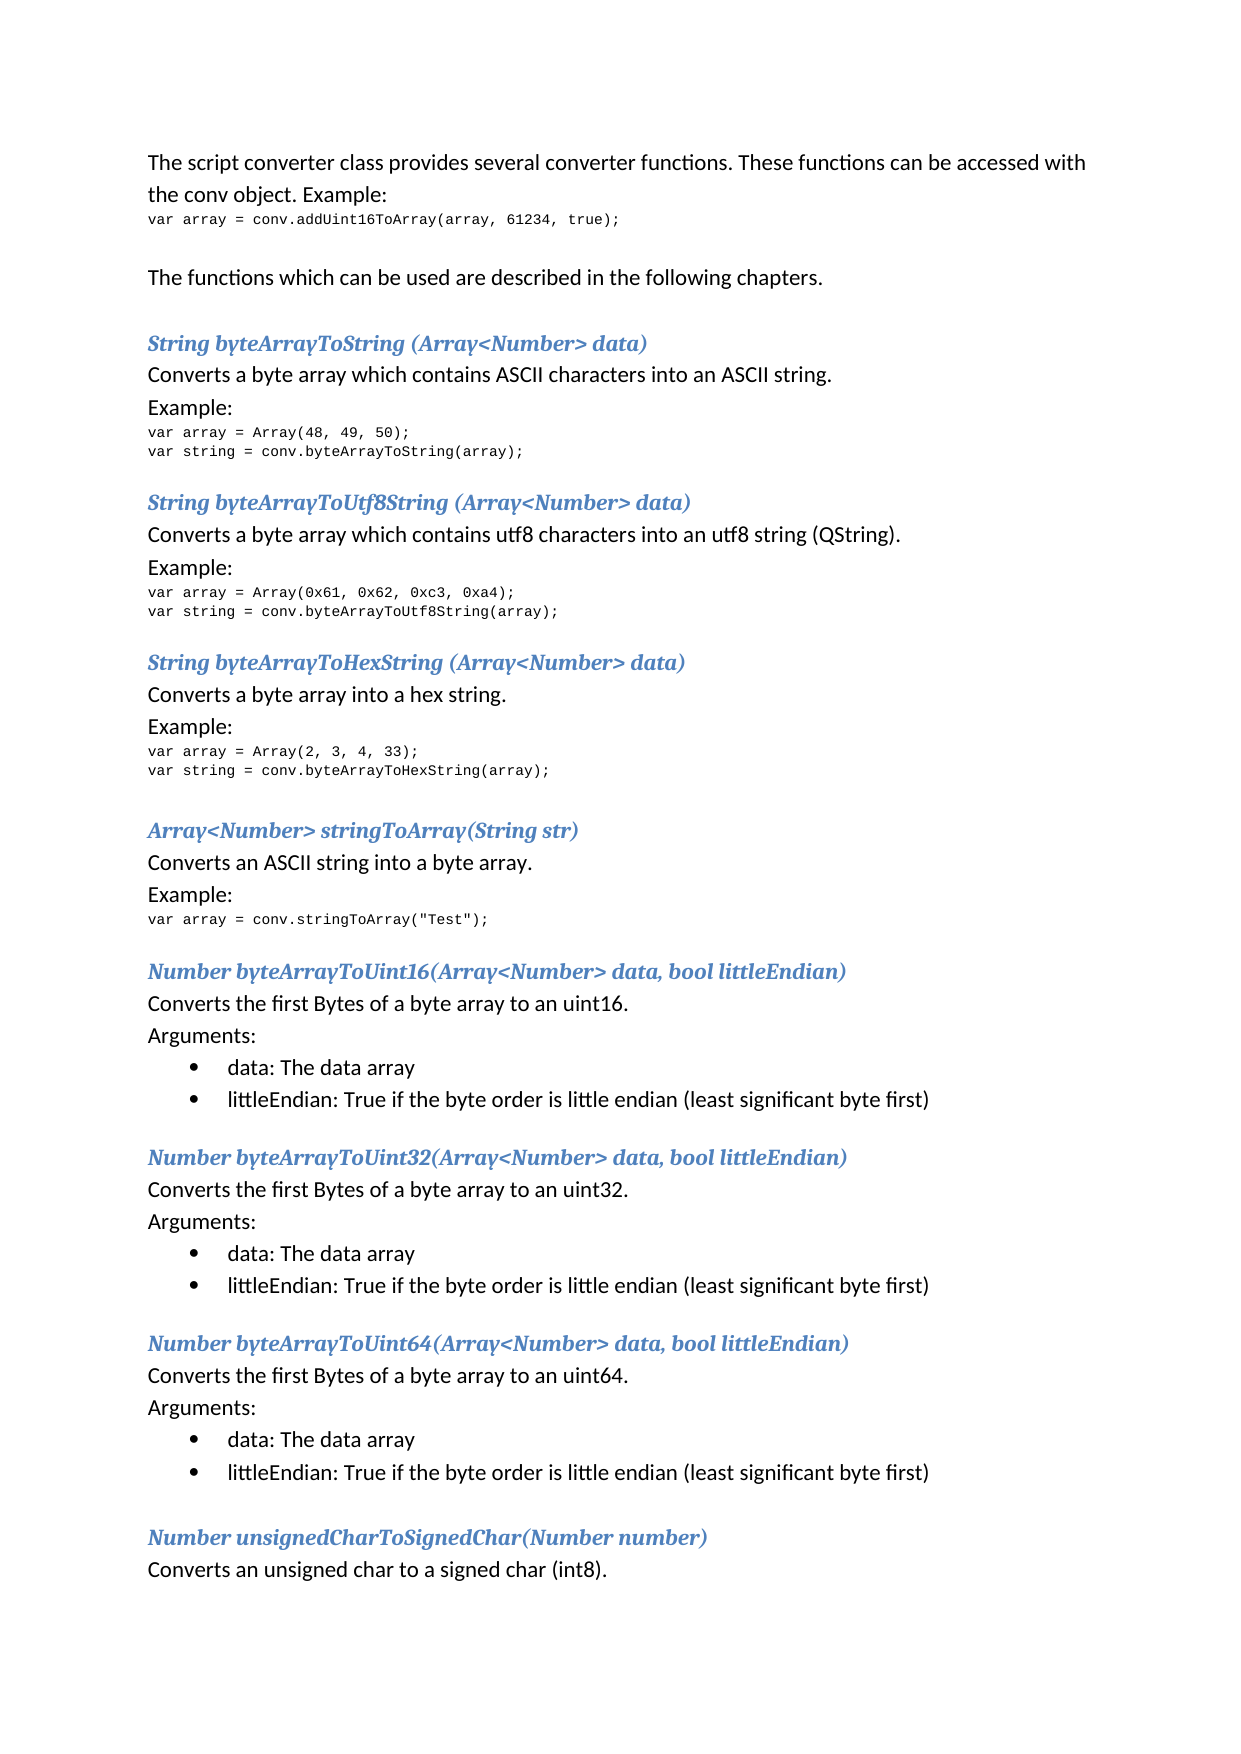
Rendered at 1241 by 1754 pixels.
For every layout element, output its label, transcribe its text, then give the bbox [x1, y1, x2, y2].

text Converts an unsigned char to a signed char (int8). [148, 1555, 1093, 1583]
text var array = conv.stringToArray("Test"); [148, 912, 1093, 929]
text var array = conv.addUint16ToArray(array, 61234, true); [148, 212, 1093, 228]
text Converts a byte array which contains ASCII characters into an ASCII string. [148, 361, 1093, 389]
subtitle Array<Number> stringToArray(String str) [148, 818, 1093, 844]
text Arguments: [148, 1021, 1093, 1049]
subtitle Number byteArrayToUint16(Array<Number> data, bool littleEndian) [148, 958, 1093, 985]
text Example: [148, 393, 1093, 421]
list data: The data array [190, 1239, 1093, 1267]
text Example: [148, 712, 1093, 740]
text var array = Array(48, 49, 50); [148, 425, 1093, 442]
text var string = conv.byteArrayToString(array); [148, 444, 1093, 461]
text Converts the first Bytes of a byte array to an uint64. [148, 1361, 1093, 1389]
list data: The data array [190, 1053, 1093, 1081]
text Converts an ASCII string into a byte array. [148, 848, 1093, 876]
subtitle Number unsignedCharToSignedChar(Number number) [148, 1525, 1093, 1551]
subtitle Number byteArrayToUint64(Array<Number> data, bool littleEndian) [148, 1331, 1093, 1357]
text var string = conv.byteArrayToHexString(array); [148, 763, 1093, 780]
list littleEndian: True if the byte order is little endian (least significant byte first) [190, 1458, 1093, 1486]
text Converts the first Bytes of a byte array to an uint16. [148, 989, 1093, 1017]
text Converts the first Bytes of a byte array to an uint32. [148, 1175, 1093, 1203]
text var array = Array(0x61, 0x62, 0xc3, 0xa4); [148, 585, 1093, 601]
text The functions which can be used are described in the following chapters. [148, 263, 1093, 291]
text Example: [148, 553, 1093, 581]
text Arguments: [148, 1207, 1093, 1235]
subtitle String byteArrayToHexString (Array<Number> data) [148, 650, 1093, 676]
text Converts a byte array which contains utf8 characters into an utf8 string (QString). [148, 520, 1093, 548]
list littleEndian: True if the byte order is little endian (least significant byte first) [190, 1085, 1093, 1113]
subtitle String byteArrayToUtf8String (Array<Number> data) [148, 490, 1093, 517]
text Arguments: [148, 1393, 1093, 1421]
text var array = Array(2, 3, 4, 33); [148, 744, 1093, 761]
subtitle String byteArrayToString (Array<Number> data) [148, 330, 1093, 357]
list littleEndian: True if the byte order is little endian (least significant byte first) [190, 1271, 1093, 1299]
text var string = conv.byteArrayToUtf8String(array); [148, 604, 1093, 620]
list data: The data array [190, 1426, 1093, 1453]
text The script converter class provides several converter functions. These functions can be accessed with the conv object. Example: [148, 148, 1093, 208]
text Example: [148, 880, 1093, 908]
text Converts a byte array into a hex string. [148, 680, 1093, 708]
subtitle Number byteArrayToUint32(Array<Number> data, bool littleEndian) [148, 1145, 1093, 1171]
